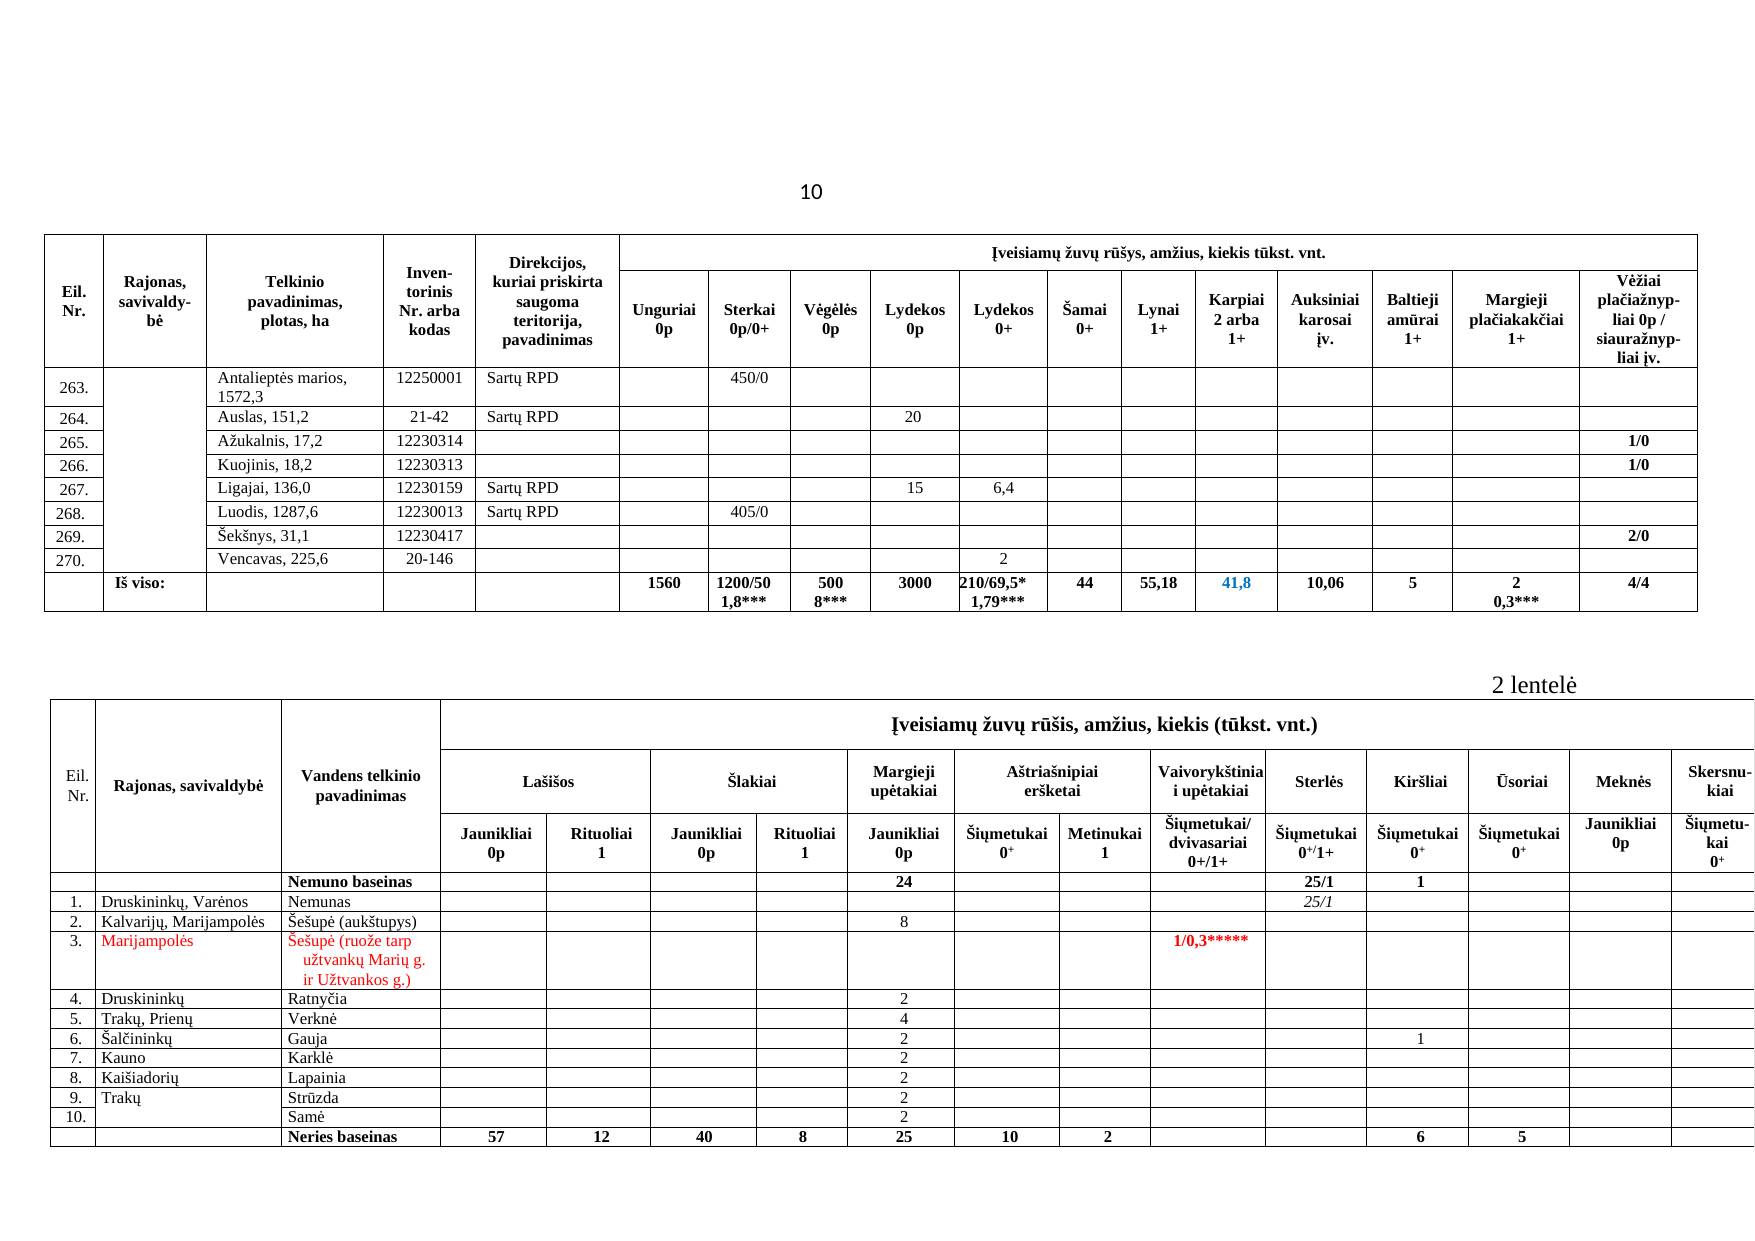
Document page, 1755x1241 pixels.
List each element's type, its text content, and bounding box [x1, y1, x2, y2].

table_cell [1373, 455, 1452, 477]
table_cell [1151, 873, 1265, 891]
table_cell Jaunikliai 0p [441, 814, 546, 871]
table_cell Sartų RPD [476, 502, 619, 524]
table_cell [441, 1029, 546, 1048]
table_cell Unguriai 0p [620, 271, 708, 367]
table_cell Šešupė (ruože tarp užtvankų Marių g. ir Užtvankos g.) [282, 932, 440, 988]
table_cell [651, 1108, 756, 1126]
table_cell [709, 549, 790, 572]
table_cell [1570, 990, 1671, 1008]
table_cell 0 [1196, 368, 1277, 406]
table_cell Metinukai 1 [1060, 814, 1150, 871]
table_cell [547, 912, 650, 931]
table_cell [1122, 455, 1195, 477]
table_cell [441, 912, 546, 931]
table_cell 55,18 [1122, 573, 1195, 611]
table_cell [1570, 1029, 1671, 1048]
table_cell Sterkai 0p/0+ [709, 271, 790, 367]
table_cell Verknė [282, 1009, 440, 1028]
table_cell [547, 892, 650, 911]
table_cell [955, 1108, 1059, 1126]
table_cell 0 [1122, 368, 1195, 406]
table_cell Lydekos 0+ [960, 271, 1047, 367]
table_cell [757, 912, 847, 931]
table_cell 1560 [620, 573, 708, 611]
table_cell [441, 932, 546, 988]
table_cell [51, 873, 95, 891]
table_cell [620, 455, 708, 477]
table_cell [1373, 407, 1452, 430]
table_cell [1367, 932, 1468, 988]
table_cell [709, 431, 790, 453]
table_cell [384, 573, 475, 611]
table_cell 6. [51, 1029, 95, 1048]
table_cell 0 [871, 368, 959, 406]
table_cell 2 0,3*** [1453, 573, 1579, 611]
table_cell [1048, 431, 1121, 453]
table_cell 6,4 [960, 478, 1047, 501]
table_cell [1060, 1068, 1150, 1087]
table_cell [1367, 1108, 1468, 1126]
table_cell 0 [1373, 549, 1452, 572]
table_cell [651, 1009, 756, 1028]
table_cell [757, 1108, 847, 1126]
table_cell 4 [848, 1009, 954, 1028]
table_cell [791, 502, 870, 524]
table_cell [441, 873, 546, 891]
table_cell [441, 892, 546, 911]
table_cell [1060, 873, 1150, 891]
table_cell Margieji upėtakiai [848, 750, 954, 813]
table_cell [1151, 1088, 1265, 1107]
table_cell [1151, 990, 1265, 1008]
table_cell [1570, 892, 1671, 911]
table_cell [1048, 526, 1121, 548]
table_header Eil. Nr. [51, 700, 95, 871]
table_cell 3000 [871, 573, 959, 611]
table_cell 0 [1373, 478, 1452, 501]
table_cell 264. [45, 407, 103, 430]
table_cell [1278, 455, 1372, 477]
table_cell [1196, 455, 1277, 477]
table_cell Samė [282, 1108, 440, 1126]
table_cell [1580, 549, 1697, 572]
table_cell [1469, 1009, 1569, 1028]
table_cell [1278, 431, 1372, 453]
table_cell [45, 573, 103, 611]
table_cell [1672, 1108, 1754, 1126]
table_cell [955, 1029, 1059, 1048]
table_cell [1672, 892, 1754, 911]
table_cell 2 [848, 1029, 954, 1048]
table_cell 12250001 [384, 368, 475, 406]
table_cell 267. [45, 478, 103, 501]
table_header Eil. Nr. [45, 235, 103, 367]
table_cell 5. [51, 1009, 95, 1028]
table_cell 0 [1048, 549, 1121, 572]
table_cell 8. [51, 1068, 95, 1087]
table_header Direkcijos, kuriai priskirta saugoma teritorija, pavadinimas [476, 235, 619, 367]
table_cell [1367, 1049, 1468, 1067]
table_cell [547, 990, 650, 1008]
table_cell [1672, 1029, 1754, 1048]
table_cell 210/69,5* 1,79*** [960, 573, 1047, 611]
table_cell [757, 990, 847, 1008]
table_cell 0 [620, 407, 708, 430]
table_cell Aštriašnipiai eršketai [955, 750, 1150, 813]
table_cell Trakų, Prienų [96, 1009, 281, 1028]
table_cell Trakų [96, 1088, 281, 1126]
table_cell 0 [1122, 549, 1195, 572]
table_cell Nemunas [282, 892, 440, 911]
table_cell [1469, 1088, 1569, 1107]
table_cell [709, 407, 790, 430]
table_cell [547, 1009, 650, 1028]
table_cell 4/4 [1580, 573, 1697, 611]
table_cell Šiųmetu-kai 0+ [1672, 814, 1754, 871]
table_cell [1453, 526, 1579, 548]
table_cell [709, 455, 790, 477]
table_cell 12230013 [384, 502, 475, 524]
table_cell 1/0,3***** [1151, 932, 1265, 988]
table_cell Strūzda [282, 1088, 440, 1107]
table_cell Sartų RPD [476, 478, 619, 501]
table_cell Šlakiai [651, 750, 847, 813]
table_cell [441, 1068, 546, 1087]
table_cell [1278, 549, 1372, 572]
table_cell Ažukalnis, 17,2 [207, 431, 383, 453]
table_cell [1373, 431, 1452, 453]
table_cell 41,8 [1196, 573, 1277, 611]
table_cell [1453, 431, 1579, 453]
table_cell 0 [1196, 478, 1277, 501]
table_cell Šiųmetukai 0+ [1469, 814, 1569, 871]
table_cell [1122, 431, 1195, 453]
table_cell [1453, 368, 1579, 406]
table_cell [1278, 368, 1372, 406]
table_cell [1060, 1029, 1150, 1048]
table_cell [1151, 1128, 1265, 1146]
table_cell [547, 1049, 650, 1067]
table_cell Vėžiai plačiažnyp-liai 0p / siauražnyp-liai įv. [1580, 271, 1697, 367]
table_cell [1151, 1009, 1265, 1028]
table_cell 20 [871, 407, 959, 430]
table_cell [757, 932, 847, 988]
table_cell Kauno [96, 1049, 281, 1067]
table_cell [1196, 526, 1277, 548]
table_cell [791, 407, 870, 430]
table_cell [1570, 1068, 1671, 1087]
table_cell Lydekos 0p [871, 271, 959, 367]
table_cell [955, 932, 1059, 988]
table_cell [1266, 932, 1366, 988]
table_cell 24 [848, 873, 954, 891]
table_cell [1060, 912, 1150, 931]
table_cell [1367, 912, 1468, 931]
table_cell Marijampolės [96, 932, 281, 988]
table_cell Vaivorykštiniai upėtakiai [1151, 750, 1265, 813]
table_cell [620, 526, 708, 548]
table_cell [955, 912, 1059, 931]
table_cell [1060, 1049, 1150, 1067]
table_cell [1151, 892, 1265, 911]
table_cell [476, 431, 619, 453]
table_cell [1453, 407, 1579, 430]
table_cell [1266, 1068, 1366, 1087]
table_cell [955, 1068, 1059, 1087]
table_cell [848, 892, 954, 911]
table_cell 0 [1373, 368, 1452, 406]
table_cell Luodis, 1287,6 [207, 502, 383, 524]
table_cell [476, 455, 619, 477]
table_cell [1469, 1108, 1569, 1126]
table_cell 0 [960, 368, 1047, 406]
table_cell Karpiai 2 arba 1+ [1196, 271, 1277, 367]
table_cell [1266, 1088, 1366, 1107]
table_cell Margieji plačiakakčiai 1+ [1453, 271, 1579, 367]
table_cell [1580, 502, 1697, 524]
table_cell Šiųmetukai/ dvivasariai 0+/1+ [1151, 814, 1265, 871]
table_cell [441, 1049, 546, 1067]
table_cell [1278, 478, 1372, 501]
table_cell [955, 990, 1059, 1008]
table_cell [1060, 1009, 1150, 1028]
table_cell [709, 478, 790, 501]
table_cell 0 [871, 549, 959, 572]
table_cell [1367, 1068, 1468, 1087]
table_cell 2. [51, 912, 95, 931]
table_cell [1672, 1068, 1754, 1087]
table_header Inven-torinis Nr. arba kodas [384, 235, 475, 367]
table_cell [1278, 502, 1372, 524]
table_cell 6 [1367, 1128, 1468, 1146]
table_cell [651, 932, 756, 988]
table_cell [651, 1049, 756, 1067]
table_cell [51, 1128, 95, 1146]
table_cell 2 [848, 1049, 954, 1067]
table_cell 25/1 [1266, 873, 1366, 891]
table_cell Šamai 0+ [1048, 271, 1121, 367]
table_cell [1672, 990, 1754, 1008]
table_cell [651, 912, 756, 931]
table_cell [1266, 1009, 1366, 1028]
table_cell [547, 873, 650, 891]
table_cell Kuojinis, 18,2 [207, 455, 383, 477]
table_cell 1200/50 1,8*** [709, 573, 790, 611]
table_cell [955, 1009, 1059, 1028]
table_cell 12230314 [384, 431, 475, 453]
table_cell 0 [620, 368, 708, 406]
table_cell [1570, 1108, 1671, 1126]
table_cell 1/0 [1580, 455, 1697, 477]
table_cell Vėgėlės 0p [791, 271, 870, 367]
table_cell [1453, 455, 1579, 477]
table_cell 2 [1060, 1128, 1150, 1146]
table_cell 1. [51, 892, 95, 911]
table_cell 269. [45, 526, 103, 548]
table_cell [1672, 932, 1754, 988]
table_cell 265. [45, 431, 103, 453]
table_cell 0 [1122, 502, 1195, 524]
table_cell Ligajai, 136,0 [207, 478, 383, 501]
table_cell [1367, 1088, 1468, 1107]
table_cell [547, 1108, 650, 1126]
table_cell Kalvarijų, Marijampolės [96, 912, 281, 931]
table_cell [1580, 368, 1697, 406]
table_cell 15 [871, 478, 959, 501]
table_cell [207, 573, 383, 611]
table_cell Ratnyčia [282, 990, 440, 1008]
table_cell [791, 526, 870, 548]
table_cell Karklė [282, 1049, 440, 1067]
table_cell [1570, 1009, 1671, 1028]
table_cell 57 [441, 1128, 546, 1146]
table_cell Auslas, 151,2 [207, 407, 383, 430]
table_cell Šiųmetukai 0+ [955, 814, 1059, 871]
table_cell [1367, 892, 1468, 911]
table_cell 12230417 [384, 526, 475, 548]
table_cell [791, 478, 870, 501]
table_cell [1151, 1029, 1265, 1048]
table_cell [547, 1068, 650, 1087]
table_cell [476, 526, 619, 548]
table_cell [1672, 912, 1754, 931]
table_cell [1469, 1049, 1569, 1067]
table_cell [1266, 1029, 1366, 1048]
table_cell Nemuno baseinas [282, 873, 440, 891]
table_cell Skersnu-kiai [1672, 750, 1754, 813]
table_cell Meknės [1570, 750, 1671, 813]
table_cell 12230159 [384, 478, 475, 501]
table_cell [1672, 1128, 1754, 1146]
table_cell [651, 1088, 756, 1107]
table_cell [871, 455, 959, 477]
table_cell [1151, 912, 1265, 931]
table_cell [1048, 455, 1121, 477]
table_cell [960, 431, 1047, 453]
table_cell [620, 431, 708, 453]
table_cell [955, 892, 1059, 911]
table_cell [1453, 549, 1579, 572]
table_cell 266. [45, 455, 103, 477]
table_cell [1453, 478, 1579, 501]
table_cell 5 [1469, 1128, 1569, 1146]
table_cell 20-146 [384, 549, 475, 572]
table_cell Sartų RPD [476, 407, 619, 430]
table_cell [1469, 932, 1569, 988]
table_cell [1266, 912, 1366, 931]
table_cell Gauja [282, 1029, 440, 1048]
table_header Telkinio pavadinimas, plotas, ha [207, 235, 383, 367]
table_cell 0 [620, 549, 708, 572]
table_cell 2 [848, 1068, 954, 1087]
table_cell 0 [960, 407, 1047, 430]
table_cell 3. [51, 932, 95, 988]
table_cell [709, 526, 790, 548]
table_cell Vencavas, 225,6 [207, 549, 383, 572]
table_cell [651, 873, 756, 891]
table_cell [955, 1049, 1059, 1067]
table_cell [960, 526, 1047, 548]
table_cell 450/0 [709, 368, 790, 406]
table_cell 0 [1048, 478, 1121, 501]
table_cell 405/0 [709, 502, 790, 524]
table_cell [651, 892, 756, 911]
table_cell [791, 368, 870, 406]
table_cell [96, 1128, 281, 1146]
table_cell Rituoliai 1 [547, 814, 650, 871]
table_cell [791, 455, 870, 477]
table_cell Jaunikliai 0p [651, 814, 756, 871]
table_cell 0 [960, 502, 1047, 524]
table_cell [955, 873, 1059, 891]
table_cell 4. [51, 990, 95, 1008]
table_cell Baltieji amūrai 1+ [1373, 271, 1452, 367]
table_cell [757, 1088, 847, 1107]
table_cell 0 [1048, 368, 1121, 406]
table_cell [441, 1009, 546, 1028]
table_header Rajonas, savivaldybė [96, 700, 281, 871]
table_cell [1469, 892, 1569, 911]
table_cell 10. [51, 1108, 95, 1126]
table_cell [955, 1088, 1059, 1107]
table_cell 0 [1048, 407, 1121, 430]
table_cell 5 [1373, 573, 1452, 611]
table_cell [757, 892, 847, 911]
table_cell [1570, 1049, 1671, 1067]
table_cell 0 [1122, 407, 1195, 430]
table_cell Rituoliai 1 [757, 814, 847, 871]
table_cell 0 [1196, 407, 1277, 430]
table_cell [1580, 407, 1697, 430]
table_cell [757, 1068, 847, 1087]
table_cell Jaunikliai 0p [1570, 814, 1671, 871]
table_cell 0 [620, 502, 708, 524]
table_cell [1453, 502, 1579, 524]
table_cell [848, 932, 954, 988]
table_cell 270. [45, 549, 103, 572]
table_cell 25 [848, 1128, 954, 1146]
table_cell [757, 1029, 847, 1048]
table_cell Sterlės [1266, 750, 1366, 813]
table_cell 2 [848, 1108, 954, 1126]
table_cell [1672, 873, 1754, 891]
table_cell [1570, 1128, 1671, 1146]
table_cell 2 [960, 549, 1047, 572]
table_cell [441, 1088, 546, 1107]
table_cell [1570, 1088, 1671, 1107]
table_cell Kaišiadorių [96, 1068, 281, 1087]
table_cell 8 [757, 1128, 847, 1146]
table_cell [1469, 912, 1569, 931]
table_cell 0 [1373, 502, 1452, 524]
table_cell [1367, 990, 1468, 1008]
table_cell [1469, 990, 1569, 1008]
table_cell [1060, 932, 1150, 988]
table_cell Kiršliai [1367, 750, 1468, 813]
table_cell [1570, 873, 1671, 891]
table_cell [871, 431, 959, 453]
table_cell 1 [1367, 1029, 1468, 1048]
table_cell [1469, 873, 1569, 891]
table_header Įveisiamų žuvų rūšys, amžius, kiekis tūkst. vnt. [620, 235, 1697, 270]
table_cell [1570, 932, 1671, 988]
table_cell Sartų RPD [476, 368, 619, 406]
table_cell [441, 990, 546, 1008]
table_cell [1060, 1108, 1150, 1126]
table_cell [1672, 1088, 1754, 1107]
table_cell 263. [45, 368, 103, 406]
table_cell [1278, 407, 1372, 430]
table_cell 1 [1367, 873, 1468, 891]
table_cell 2/0 [1580, 526, 1697, 548]
table_cell [1151, 1049, 1265, 1067]
table_cell Lapainia [282, 1068, 440, 1087]
table_cell 10 [955, 1128, 1059, 1146]
table_cell [1580, 478, 1697, 501]
table_cell Antalieptės marios, 1572,3 [207, 368, 383, 406]
table_cell [96, 873, 281, 891]
table_cell [1266, 1108, 1366, 1126]
table_cell Šiųmetukai 0+ [1367, 814, 1468, 871]
table_header Vandens telkinio pavadinimas [282, 700, 440, 871]
table_cell [104, 368, 206, 572]
table_cell [476, 573, 619, 611]
table_cell 0 [1122, 478, 1195, 501]
table_cell [1570, 912, 1671, 931]
table_header Įveisiamų žuvų rūšis, amžius, kiekis (tūkst. vnt.) [441, 700, 1754, 748]
table_cell [1060, 892, 1150, 911]
table_cell Lašišos [441, 750, 650, 813]
table_cell Auksiniai karosai įv. [1278, 271, 1372, 367]
table_cell [1266, 990, 1366, 1008]
table_cell 2 [848, 1088, 954, 1107]
table_cell [757, 1049, 847, 1067]
table_cell 2 [848, 990, 954, 1008]
table_cell [757, 873, 847, 891]
table_cell 500 8*** [791, 573, 870, 611]
table_cell [1266, 1049, 1366, 1067]
table_cell 0 [1048, 502, 1121, 524]
table_cell [1373, 526, 1452, 548]
table_cell [1196, 431, 1277, 453]
table_cell Neries baseinas [282, 1128, 440, 1146]
table_cell [1672, 1009, 1754, 1028]
table_header Rajonas, savivaldy-bė [104, 235, 206, 367]
table_cell 0 [620, 478, 708, 501]
table_cell Šalčininkų [96, 1029, 281, 1048]
table_cell 10,06 [1278, 573, 1372, 611]
table_cell Ūsoriai [1469, 750, 1569, 813]
table_cell [960, 455, 1047, 477]
table_cell 7. [51, 1049, 95, 1067]
table_cell 0 [1196, 502, 1277, 524]
table_cell Lynai 1+ [1122, 271, 1195, 367]
table_cell [441, 1108, 546, 1126]
table_cell 44 [1048, 573, 1121, 611]
table_cell [651, 990, 756, 1008]
table_cell 25/1 [1266, 892, 1366, 911]
table_cell 268. [45, 502, 103, 524]
table_cell [1060, 1088, 1150, 1107]
table_cell [1151, 1108, 1265, 1126]
table_cell 12 [547, 1128, 650, 1146]
table_cell [547, 1088, 650, 1107]
table_cell [547, 1029, 650, 1048]
table_cell [651, 1068, 756, 1087]
table_cell 8 [848, 912, 954, 931]
table_cell [1469, 1029, 1569, 1048]
table_cell Jaunikliai 0p [848, 814, 954, 871]
table_cell [791, 549, 870, 572]
table_cell 1/0 [1580, 431, 1697, 453]
table_cell [871, 526, 959, 548]
table_cell 21-42 [384, 407, 475, 430]
table_cell [1672, 1049, 1754, 1067]
table_cell [1469, 1068, 1569, 1087]
table_cell Šiųmetukai 0+/1+ [1266, 814, 1366, 871]
table_cell Druskininkų [96, 990, 281, 1008]
table_cell [1060, 990, 1150, 1008]
table_cell [757, 1009, 847, 1028]
table_cell 0 [1196, 549, 1277, 572]
table_cell Šekšnys, 31,1 [207, 526, 383, 548]
table_cell 0 [871, 502, 959, 524]
table_cell [651, 1029, 756, 1048]
table_cell [476, 549, 619, 572]
table_cell Šešupė (aukštupys) [282, 912, 440, 931]
table_cell Druskininkų, Varėnos [96, 892, 281, 911]
table_cell 40 [651, 1128, 756, 1146]
table_cell [547, 932, 650, 988]
table_cell [1367, 1009, 1468, 1028]
table_cell [1151, 1068, 1265, 1087]
text 2 lentelė [44, 670, 1577, 698]
table_cell [1278, 526, 1372, 548]
table_cell [791, 431, 870, 453]
table_cell 9. [51, 1088, 95, 1107]
table_cell [1122, 526, 1195, 548]
table_cell 12230313 [384, 455, 475, 477]
table_cell Iš viso: [104, 573, 206, 611]
table_cell [1266, 1128, 1366, 1146]
